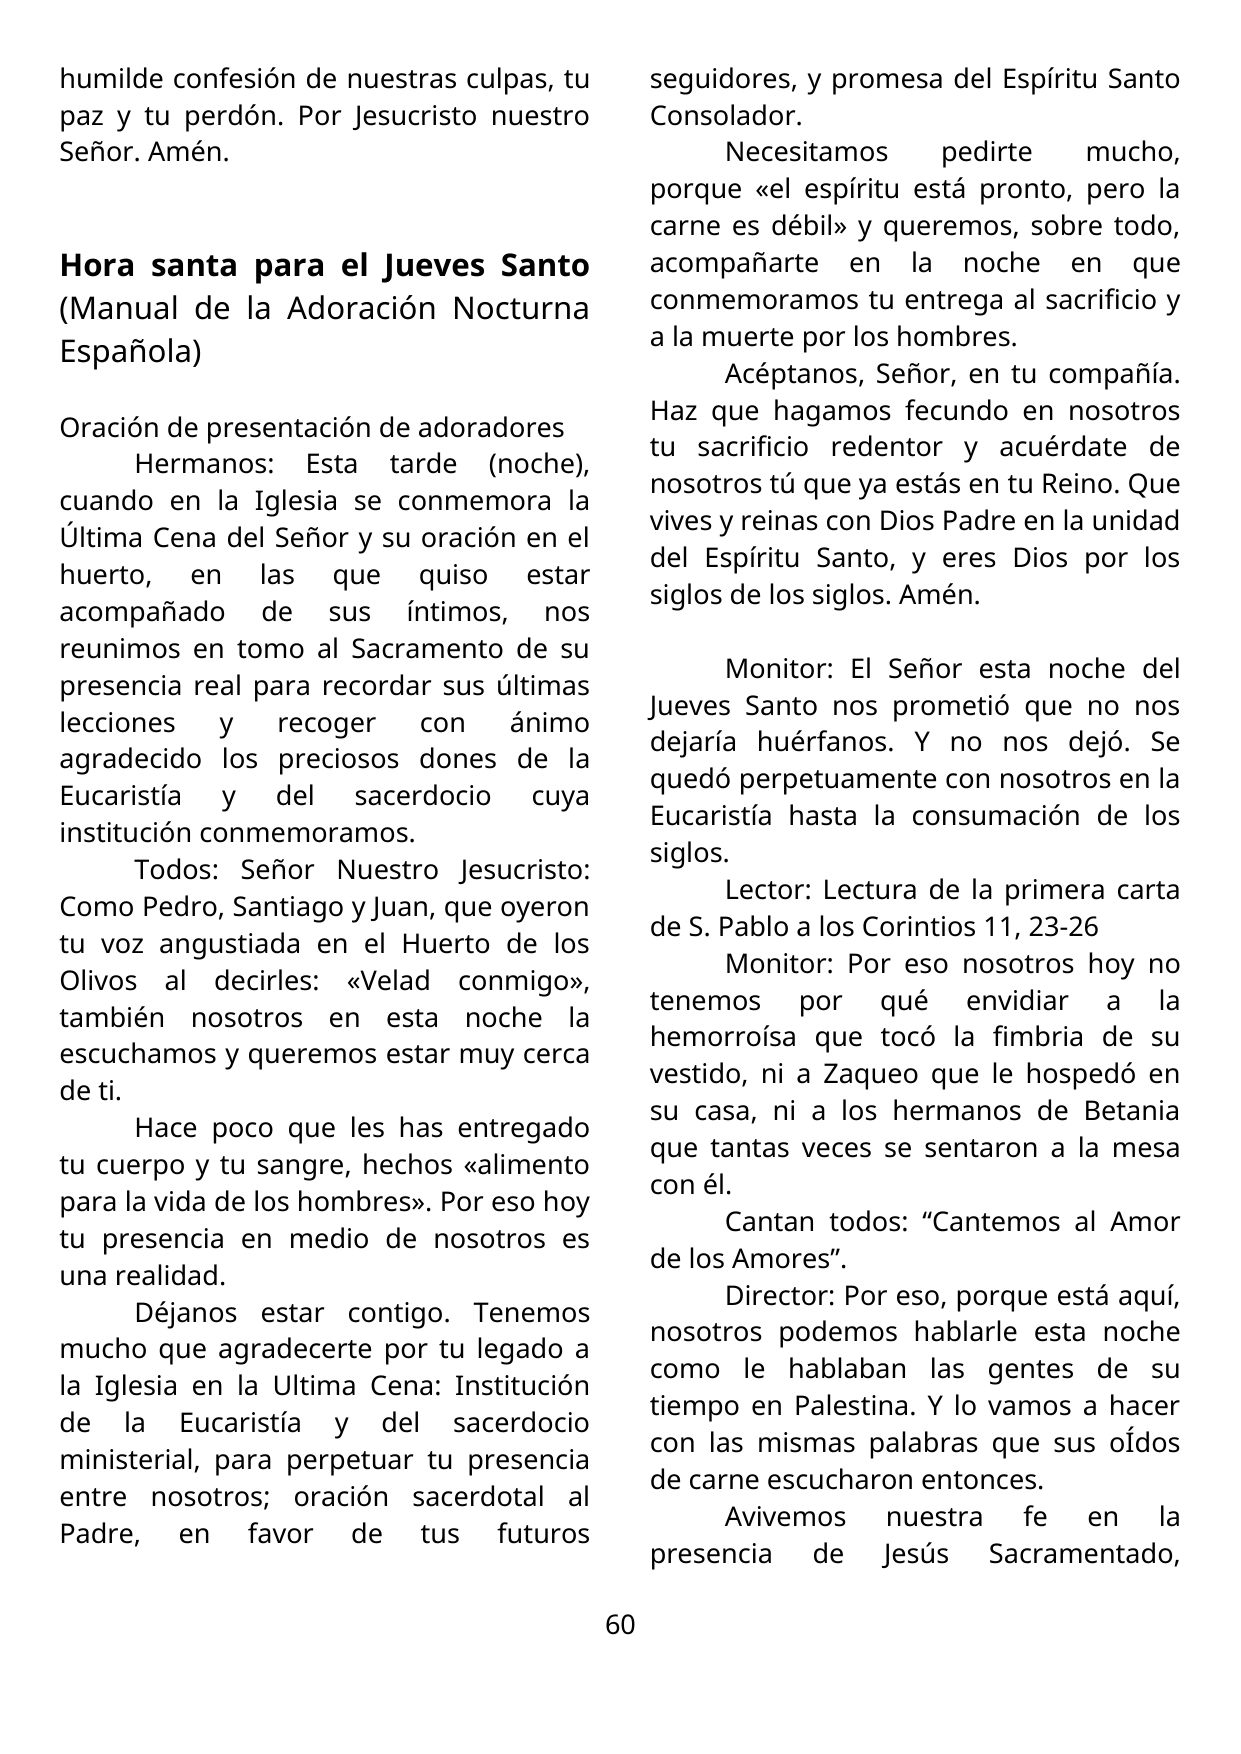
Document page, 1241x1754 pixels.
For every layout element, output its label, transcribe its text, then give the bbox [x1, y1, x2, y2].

subtitle Monitor: El Señor esta noche del Jueves Santo nos prometió que no nos dejaría huérfanos. Y no nos dejó. Se quedó perpetuamente con nosotros en la Eucaristía hasta la consumación de los siglos. [649, 649, 1181, 870]
subtitle humilde confesión de nuestras culpas, tu paz y tu perdón. Por Jesucristo nuestro Señor. Amén. [59, 59, 591, 170]
subtitle Lector: Lectura de la primera carta de S. Pablo a los Corintios 11, 23-26 [649, 870, 1181, 944]
subtitle Oración de presentación de adoradores [59, 408, 591, 445]
subtitle Director: Por eso, porque está aquí, nosotros podemos hablarle esta noche como le hablaban las gentes de su tiempo en Palestina. Y lo vamos a hacer con las mismas palabras que sus oÍdos de carne escucharon entonces. [649, 1276, 1181, 1497]
subtitle Monitor: Por eso nosotros hoy no tenemos por qué envidiar a la hemorroísa que tocó la fimbria de su vestido, ni a Zaqueo que le hospedó en su casa, ni a los hermanos de Betania que tantas veces se sentaron a la mesa con él. [649, 944, 1181, 1202]
subtitle Hace poco que les has entregado tu cuerpo y tu sangre, hechos «alimento para la vida de los hombres». Por eso hoy tu presencia en medio de nosotros es una realidad. [59, 1109, 591, 1293]
subtitle Cantan todos: “Cantemos al Amor de los Amores”. [649, 1202, 1181, 1276]
subtitle Déjanos estar contigo. Tenemos mucho que agradecerte por tu legado a la Iglesia en la Ultima Cena: Institución de la Eucaristía y del sacerdocio ministerial, para perpetuar tu presencia entre nosotros; oración sacerdotal al Padre, en favor de tus futuros [59, 1293, 591, 1551]
subtitle Acéptanos, Señor, en tu compañía. Haz que hagamos fecundo en nosotros tu sacrificio redentor y acuérdate de nosotros tú que ya estás en tu Reino. Que vives y reinas con Dios Padre en la unidad del Espíritu Santo, y eres Dios por los siglos de los siglos. Amén. [649, 354, 1181, 612]
subtitle Todos: Señor Nuestro Jesucristo: Como Pedro, Santiago y Juan, que oyeron tu voz angustiada en el Huerto de los Olivos al decirles: «Velad conmigo», también nosotros en esta noche la escuchamos y queremos estar muy cerca de ti. [59, 851, 591, 1109]
subtitle seguidores, y promesa del Espíritu Santo Consolador. [649, 59, 1181, 133]
subtitle Hora santa para el Jueves Santo (Manual de la Adoración Nocturna Española) [59, 243, 591, 371]
subtitle Necesitamos pedirte mucho, porque «el espíritu está pronto, pero la carne es débil» y queremos, sobre todo, acompañarte en la noche en que conmemoramos tu entrega al sacrificio y a la muerte por los hombres. [649, 133, 1181, 354]
subtitle Avivemos nuestra fe en la presencia de Jesús Sacramentado, [649, 1497, 1181, 1571]
subtitle Hermanos: Esta tarde (noche), cuando en la Iglesia se conmemora la Última Cena del Señor y su oración en el huerto, en las que quiso estar acompañado de sus íntimos, nos reunimos en tomo al Sacramento de su presencia real para recordar sus últimas lecciones y recoger con ánimo agradecido los preciosos dones de la Eucaristía y del sacerdocio cuya institución conmemoramos. [59, 445, 591, 851]
